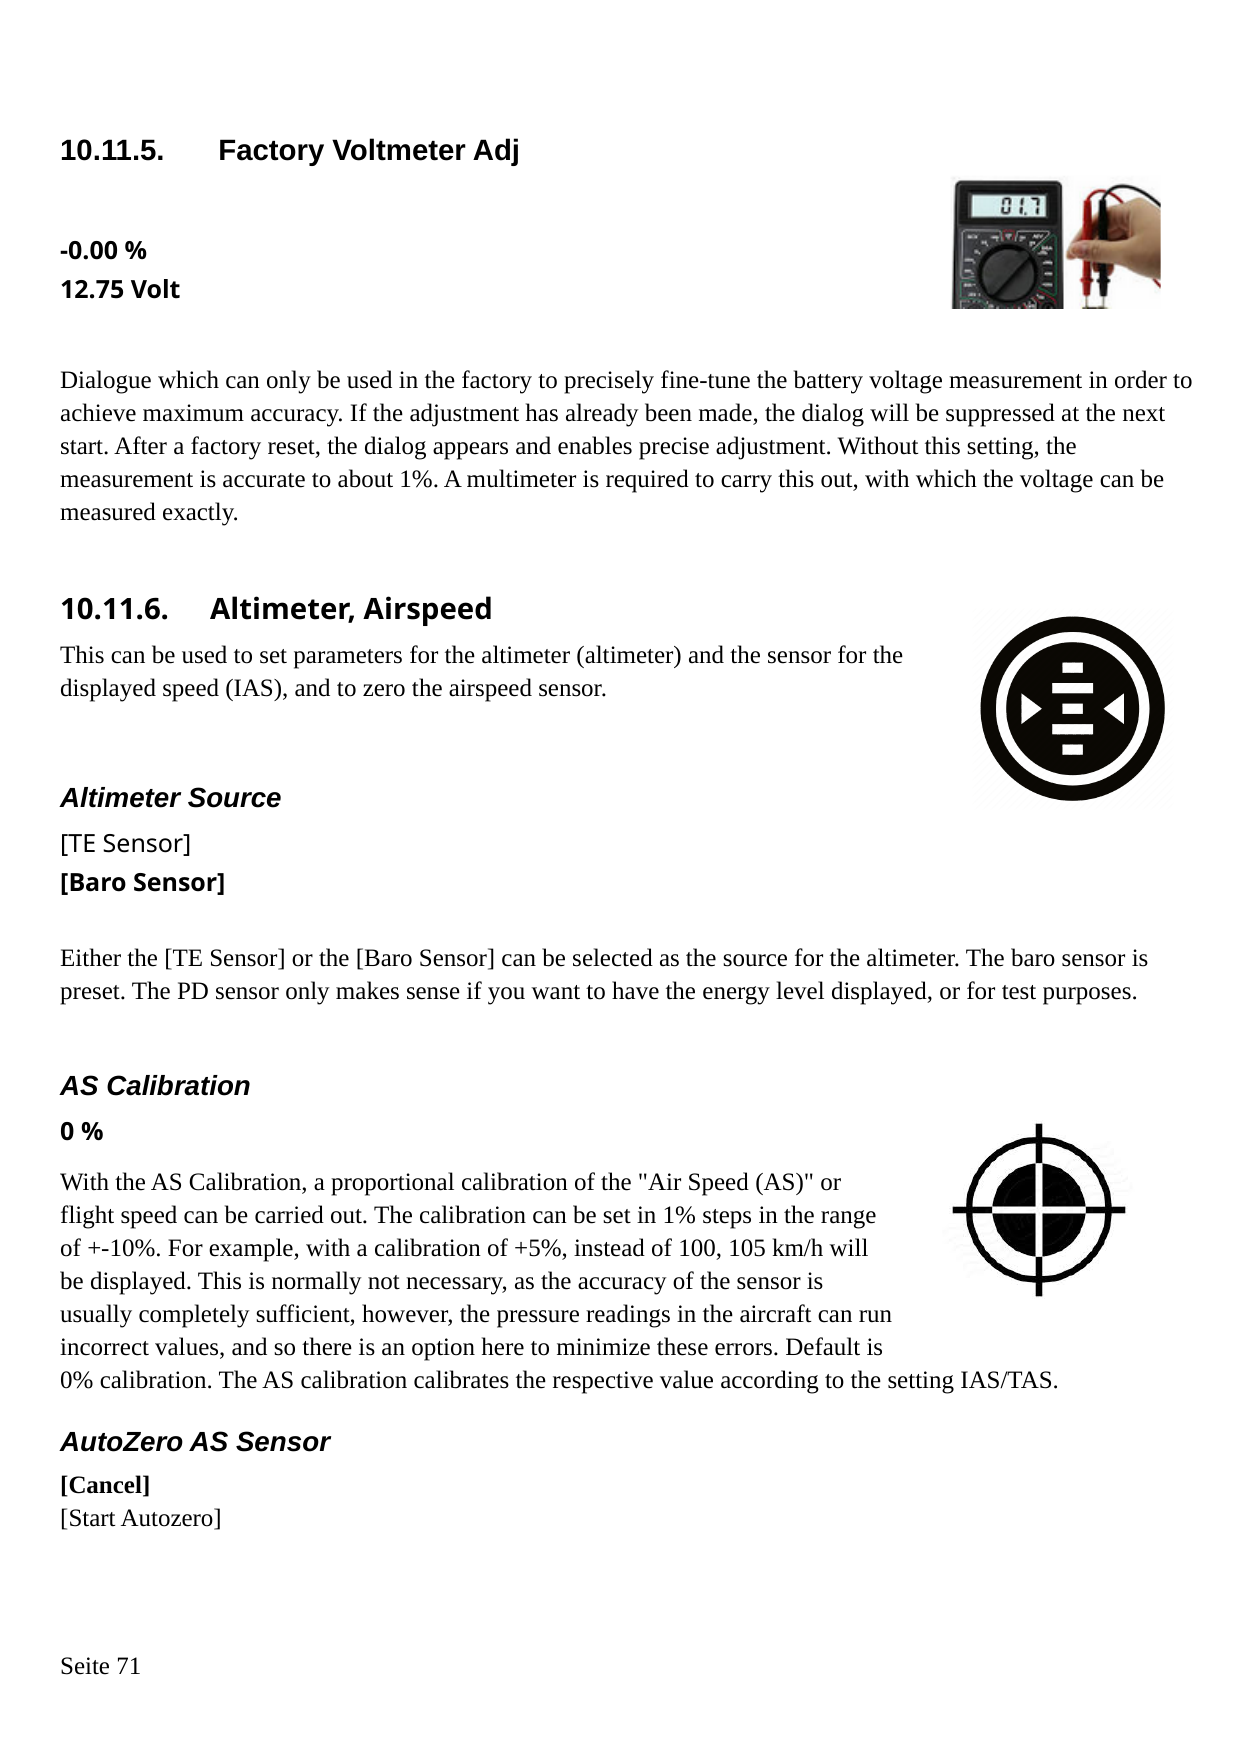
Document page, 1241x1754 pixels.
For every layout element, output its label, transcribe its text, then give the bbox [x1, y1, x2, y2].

picture [943, 173, 1161, 309]
text [1135, 1113, 1207, 1147]
text [Cancel] [60, 1470, 1207, 1498]
picture [942, 1113, 1135, 1306]
text [Baro Sensor] [60, 864, 1207, 899]
text [1161, 233, 1207, 267]
subtitle AutoZero AS Sensor [60, 1425, 1207, 1457]
text This can be used to set parameters for the altimeter (altimeter) and the sensor for the displayed speed (IAS), and to zero the airspeed sensor. [60, 640, 970, 702]
text Dialogue which can only be used in the factory to precisely fine-tune the battery voltage measurement in order to achieve maximum accuracy. If the adjustment has already been made, the dialog will be suppressed at the next start. After a factory reset, the dialog appears and enables precise adjustment. Without this setting, the measurement is accurate to about 1%. A multimeter is required to carry this out, with which the voltage can be measured exactly. [60, 365, 1207, 526]
picture [970, 606, 1175, 811]
text [1161, 272, 1207, 306]
text -0.00 % [60, 233, 943, 267]
text 12.75 Volt [60, 272, 943, 306]
text Either the [TE Sensor] or the [Baro Sensor] can be selected as the source for the altimeter. The baro sensor is preset. The PD sensor only makes sense if you want to have the energy level displayed, or for test purposes. [60, 943, 1207, 1005]
text [TE Sensor] [60, 825, 1207, 859]
subtitle AS Calibration [60, 1069, 1207, 1101]
text With the AS Calibration, a proportional calibration of the "Air Speed ​​(AS)" or flight speed can be carried out. The calibration can be set in 1% steps in the range of +-10%. For example, with a calibration of +5%, instead of 100, 105 km/h will be displayed. This is normally not necessary, as the accuracy of the sensor is usually completely sufficient, however, the pressure readings in the aircraft can run incorrect values, and so there is an option here to minimize these errors. Default is 0% calibration. The AS calibration calibrates the respective value according to the setting IAS/TAS. [60, 1167, 1207, 1394]
subtitle Altimeter Source [60, 781, 1207, 813]
text [Start Autozero] [60, 1503, 1207, 1532]
subtitle Factory Voltmeter Adj [60, 133, 1207, 166]
subtitle Altimeter, Airspeed [60, 588, 1207, 628]
text 0 % [60, 1113, 942, 1147]
